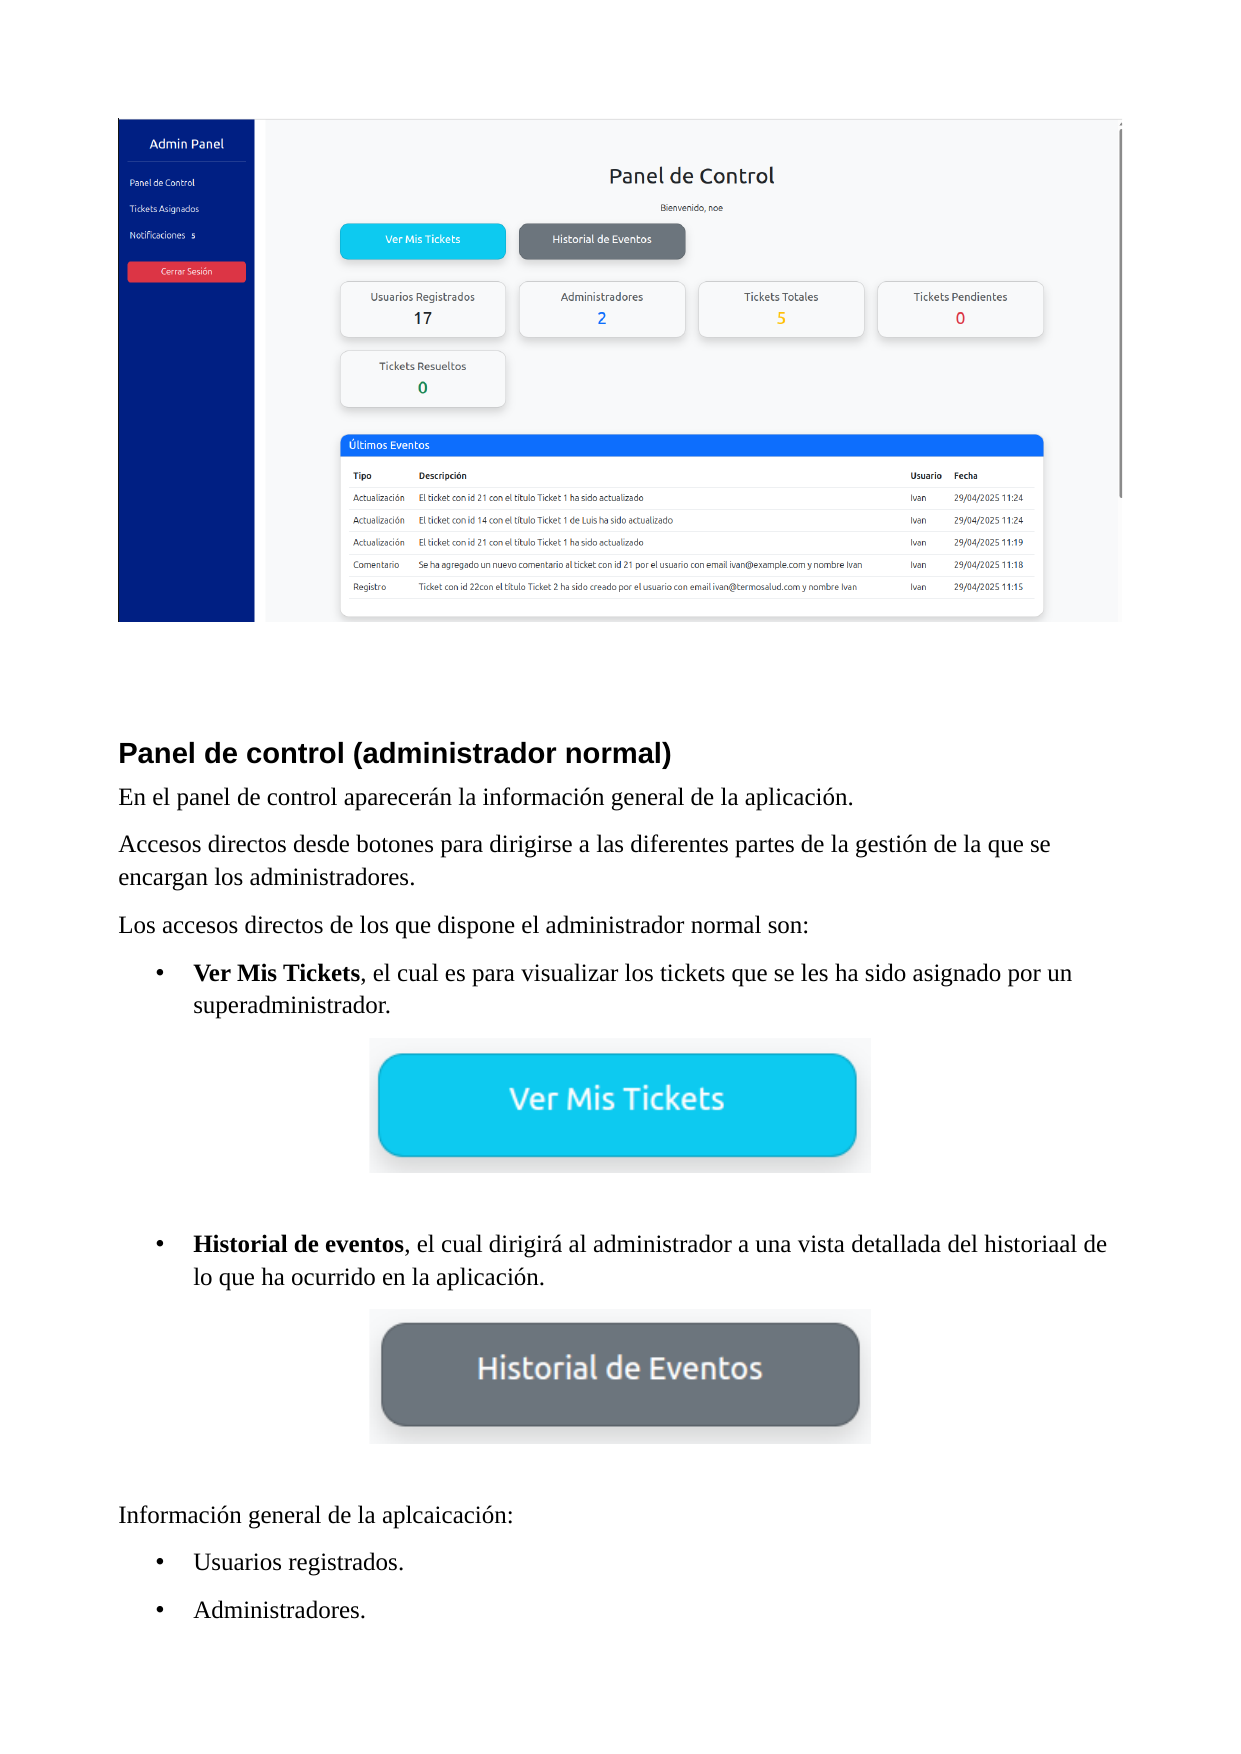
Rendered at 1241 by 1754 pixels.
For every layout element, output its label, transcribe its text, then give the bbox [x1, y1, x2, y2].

picture [369, 1038, 871, 1173]
text Información general de la aplcaicación: [118, 1500, 1122, 1528]
list Administradores. [156, 1595, 1122, 1624]
picture [369, 1309, 871, 1444]
picture [118, 118, 1123, 622]
subtitle Panel de control (administrador normal) [118, 736, 1122, 769]
list Historial de eventos, el cual dirigirá al administrador a una vista detallada del historiaal de lo que ha ocurrido en la aplicación. [156, 1229, 1122, 1290]
list Ver Mis Tickets, el cual es para visualizar los tickets que se les ha sido asignado por un superadministrador. [156, 958, 1122, 1019]
text Accesos directos desde botones para dirigirse a las diferentes partes de la gestión de la que se encargan los administradores. [118, 829, 1122, 891]
text En el panel de control aparecerán la información general de la aplicación. [118, 782, 1122, 811]
list Usuarios registrados. [156, 1547, 1122, 1576]
text Los accesos directos de los que dispone el administrador normal son: [118, 910, 1122, 939]
